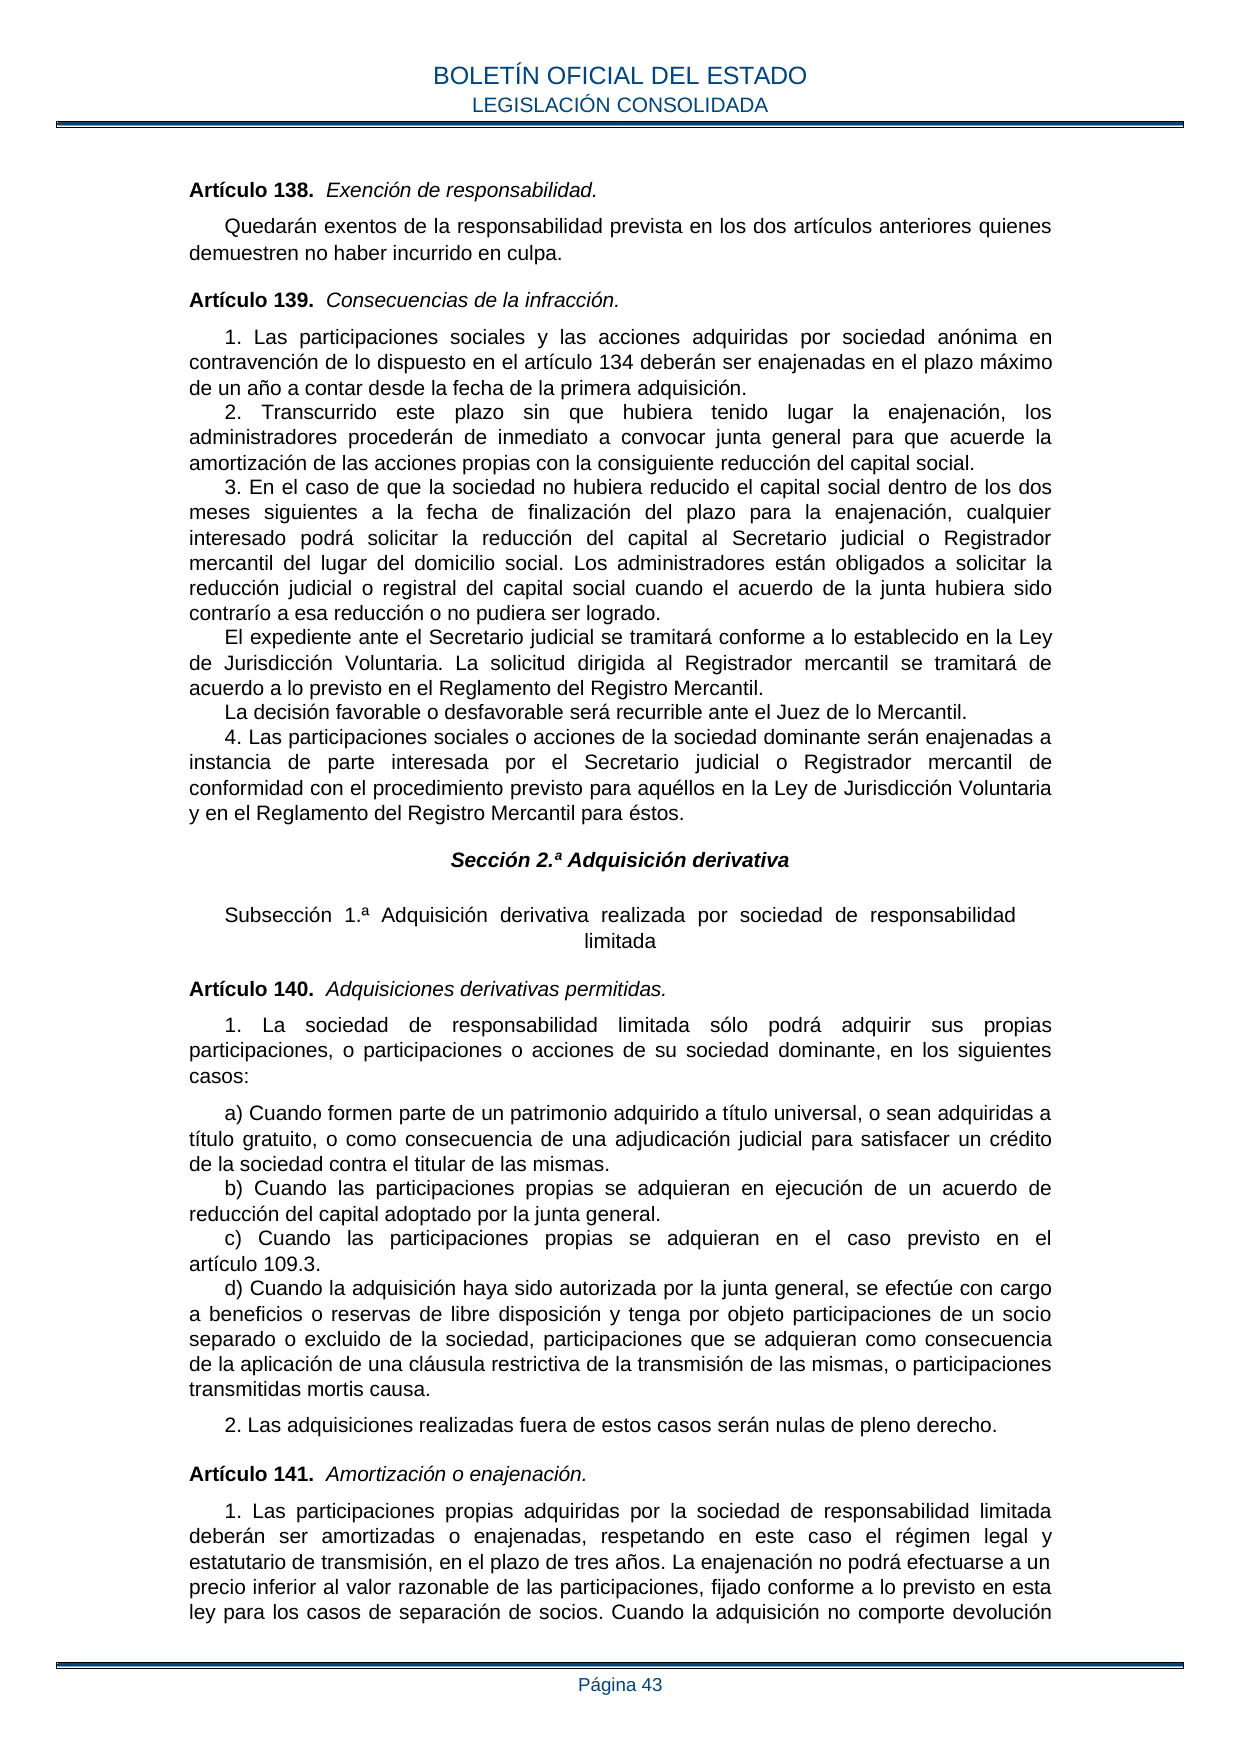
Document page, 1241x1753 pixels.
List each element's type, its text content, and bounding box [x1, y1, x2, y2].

text conformidad con el procedimiento previsto para aquéllos en la Ley de Jurisdicción Voluntaria [189, 775, 1076, 800]
picture [57, 1663, 1183, 1668]
text transmitidas mortis causa. [189, 1376, 1076, 1401]
text meses siguientes a la fecha de finalización del plazo para la enajenación, cualquier [189, 496, 1076, 525]
text acuerdo a lo previsto en el Reglamento del Registro Mercantil. [189, 675, 1076, 700]
text a) Cuando formen parte de un patrimonio adquirido a título universal, o sean adquiridas a [224, 1097, 1076, 1126]
text casos: [189, 1064, 1076, 1089]
text . Las participaciones propias adquiridas por la sociedad de responsabilidad limitada [261, 1494, 1076, 1519]
text 1 [224, 1494, 261, 1519]
text LEGISLACIÓN CONSOLIDADA [472, 89, 793, 118]
text de la aplicación de una cláusula restrictiva de la transmisión de las mismas, o participaciones [189, 1351, 1076, 1376]
text Sección 2.ª Adquisición derivativa [451, 844, 814, 874]
text Artículo 141. Amortización o enajenación. [189, 1458, 1076, 1487]
text 1 [224, 321, 236, 346]
text de la sociedad contra el titular de las mismas. [189, 1151, 1076, 1176]
text y en el Reglamento del Registro Mercantil para éstos. [189, 800, 1076, 825]
text Artículo 140. Adquisiciones derivativas permitidas. [189, 972, 692, 1002]
text Subsección 1.ª Adquisición derivativa realizada por sociedad de responsabilidad [224, 899, 1041, 928]
text administradores procederán de inmediato a convocar junta general para que acuerde la [189, 421, 1076, 450]
text . La sociedad de responsabilidad limitada sólo podrá adquirir sus propias [236, 1009, 1076, 1034]
text interesado podrá solicitar la reducción del capital al Secretario judicial o Registrador [189, 525, 1076, 550]
text separado o excluido de la sociedad, participaciones que se adquieran como consecuencia [189, 1326, 1076, 1351]
text mercantil del lugar del domicilio social. Los administradores están obligados a solicitar la [189, 550, 1076, 575]
text demuestren no haber incurrido en culpa. [189, 240, 1076, 265]
text 3. En el caso de que la sociedad no hubiera reducido el capital social dentro de los dos [224, 471, 1076, 496]
text . Las participaciones sociales y las acciones adquiridas por sociedad anónima en [236, 321, 1076, 346]
text . Las adquisiciones realizadas fuera de estos casos serán nulas de pleno derecho. [236, 1409, 1076, 1439]
text b) Cuando las participaciones propias se adquieran en ejecución de un acuerdo de [224, 1172, 1076, 1201]
text La decisión favorable o desfavorable será recurrible ante el Juez de lo Mercantil. [224, 696, 993, 721]
text Quedarán exentos de la responsabilidad prevista en los dos artículos anteriores quienes [224, 210, 1076, 240]
text 4 [224, 721, 236, 746]
text precio inferior al valor razonable de las participaciones, fijado conforme a lo previsto en esta [189, 1574, 1076, 1599]
text de Jurisdicción Voluntaria. La solicitud dirigida al Registrador mercantil se tramitará de [189, 650, 1076, 675]
text participaciones, o participaciones o acciones de su sociedad dominante, en los siguientes [189, 1034, 1076, 1064]
text c) Cuando las participaciones propias se adquieran en el caso previsto en el [224, 1222, 1076, 1251]
text 1 [224, 1009, 236, 1034]
text El expediente ante el Secretario judicial se tramitará conforme a lo establecido en la Ley [224, 621, 1076, 650]
text amortización de las acciones propias con la consiguiente reducción del capital social. [189, 450, 1076, 475]
text . Las participaciones sociales o acciones de la sociedad dominante serán enajenadas a [236, 721, 1076, 746]
text 2 [224, 1409, 236, 1439]
text limitada [584, 928, 1041, 953]
text . Transcurrido este plazo sin que hubiera tenido lugar la enajenación, los [236, 396, 1076, 421]
text reducción del capital adoptado por la junta general. [189, 1201, 1076, 1226]
text BOLETÍN OFICIAL DEL ESTADO [433, 56, 832, 92]
text artículo 109.3. [189, 1251, 1076, 1276]
text instancia de parte interesada por el Secretario judicial o Registrador mercantil de [189, 746, 1076, 775]
text deberán ser amortizadas o enajenadas, respetando en este caso el régimen legal y [189, 1519, 1076, 1549]
text a beneficios o reservas de libre disposición y tenga por objeto participaciones de un socio [189, 1301, 1076, 1326]
picture [57, 122, 1183, 127]
text de un año a contar desde la fecha de la primera adquisición. [189, 375, 1076, 400]
text reducción judicial o registral del capital social cuando el acuerdo de la junta hubiera sido [189, 575, 1076, 600]
text ley para los casos de separación de socios. Cuando la adquisición no comporte devolución [189, 1599, 1076, 1624]
text Artículo 139. Consecuencias de la infracción. [189, 284, 645, 313]
text título gratuito, o como consecuencia de una adjudicación judicial para satisfacer un crédito [189, 1126, 1076, 1151]
text Página 43 [578, 1670, 687, 1697]
text d) Cuando la adquisición haya sido autorizada por la junta general, se efectúe con cargo [224, 1272, 1076, 1301]
text 2 [224, 396, 236, 421]
text contravención de lo dispuesto en el artículo 134 deberán ser enajenadas en el plazo máximo [189, 346, 1076, 375]
text contrarío a esa reducción o no pudiera ser logrado. [189, 600, 1076, 625]
text estatutario de transmisión, en el plazo de tres años. La enajenación no podrá efectuarse a un [189, 1549, 1076, 1574]
text Artículo 138. Exención de responsabilidad. [189, 173, 623, 203]
